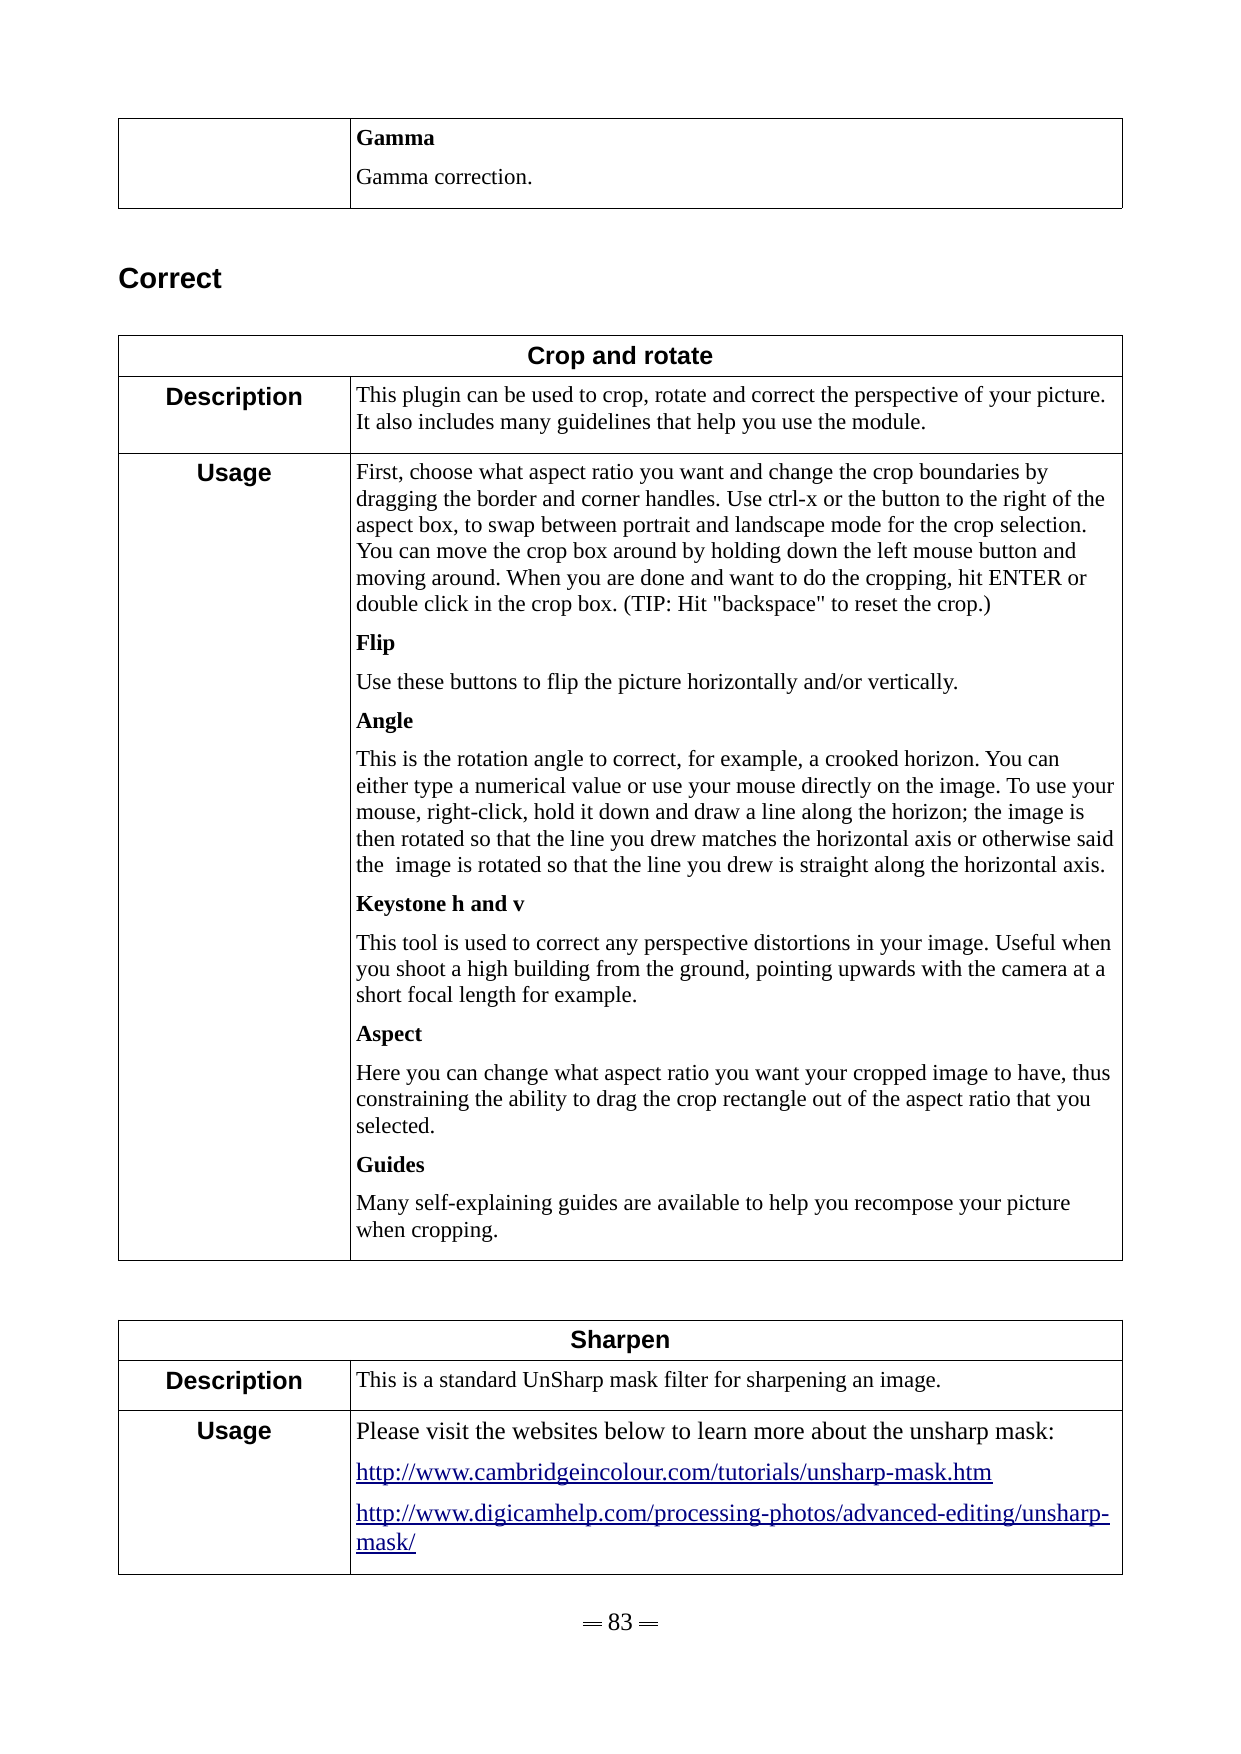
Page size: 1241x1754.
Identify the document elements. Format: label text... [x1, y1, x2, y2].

table_cell Description [119, 1361, 350, 1410]
table_cell Please visit the websites below to learn more about the unsharp mask: http://www.cambridgeincolour.com/tutorials/unsharp-mask.htm http://www.digicamhelp.com/processing-photos/advanced-editing/unsharp-mask/ [351, 1411, 1122, 1574]
subtitle Correct [118, 261, 1122, 294]
table_cell Description [119, 377, 350, 452]
table_cell Usage [119, 1411, 350, 1574]
table_header Crop and rotate [119, 336, 1122, 376]
table_cell [119, 119, 350, 207]
table_cell Gamma Gamma correction. [351, 119, 1122, 207]
table_cell This plugin can be used to crop, rotate and correct the perspective of your picture. It also includes many guidelines that help you use the module. [351, 377, 1122, 452]
table_cell This is a standard UnSharp mask filter for sharpening an image. [351, 1361, 1122, 1410]
table_cell First, choose what aspect ratio you want and change the crop boundaries by dragging the border and corner handles. Use ctrl-x or the button to the right of the aspect box, to swap between portrait and landscape mode for the crop selection. You can move the crop box around by holding down the left mouse button and moving around. When you are done and want to do the cropping, hit ENTER or double click in the crop box. (TIP: Hit "backspace" to reset the crop.) Flip Use these buttons to flip the picture horizontally and/or vertically. Angle This is the rotation angle to correct, for example, a crooked horizon. You can either type a numerical value or use your mouse directly on the image. To use your mouse, right-click, hold it down and draw a line along the horizon; the image is then rotated so that the line you drew matches the horizontal axis or otherwise said the image is rotated so that the line you drew is straight along the horizontal axis. Keystone h and v This tool is used to correct any perspective distortions in your image. Useful when you shoot a high building from the ground, pointing upwards with the camera at a short focal length for example. Aspect Here you can change what aspect ratio you want your cropped image to have, thus constraining the ability to drag the crop rectangle out of the aspect ratio that you selected. Guides Many self-explaining guides are available to help you recompose your picture when cropping. [351, 454, 1122, 1260]
table_cell Usage [119, 454, 350, 1260]
table_header Sharpen [119, 1321, 1122, 1360]
